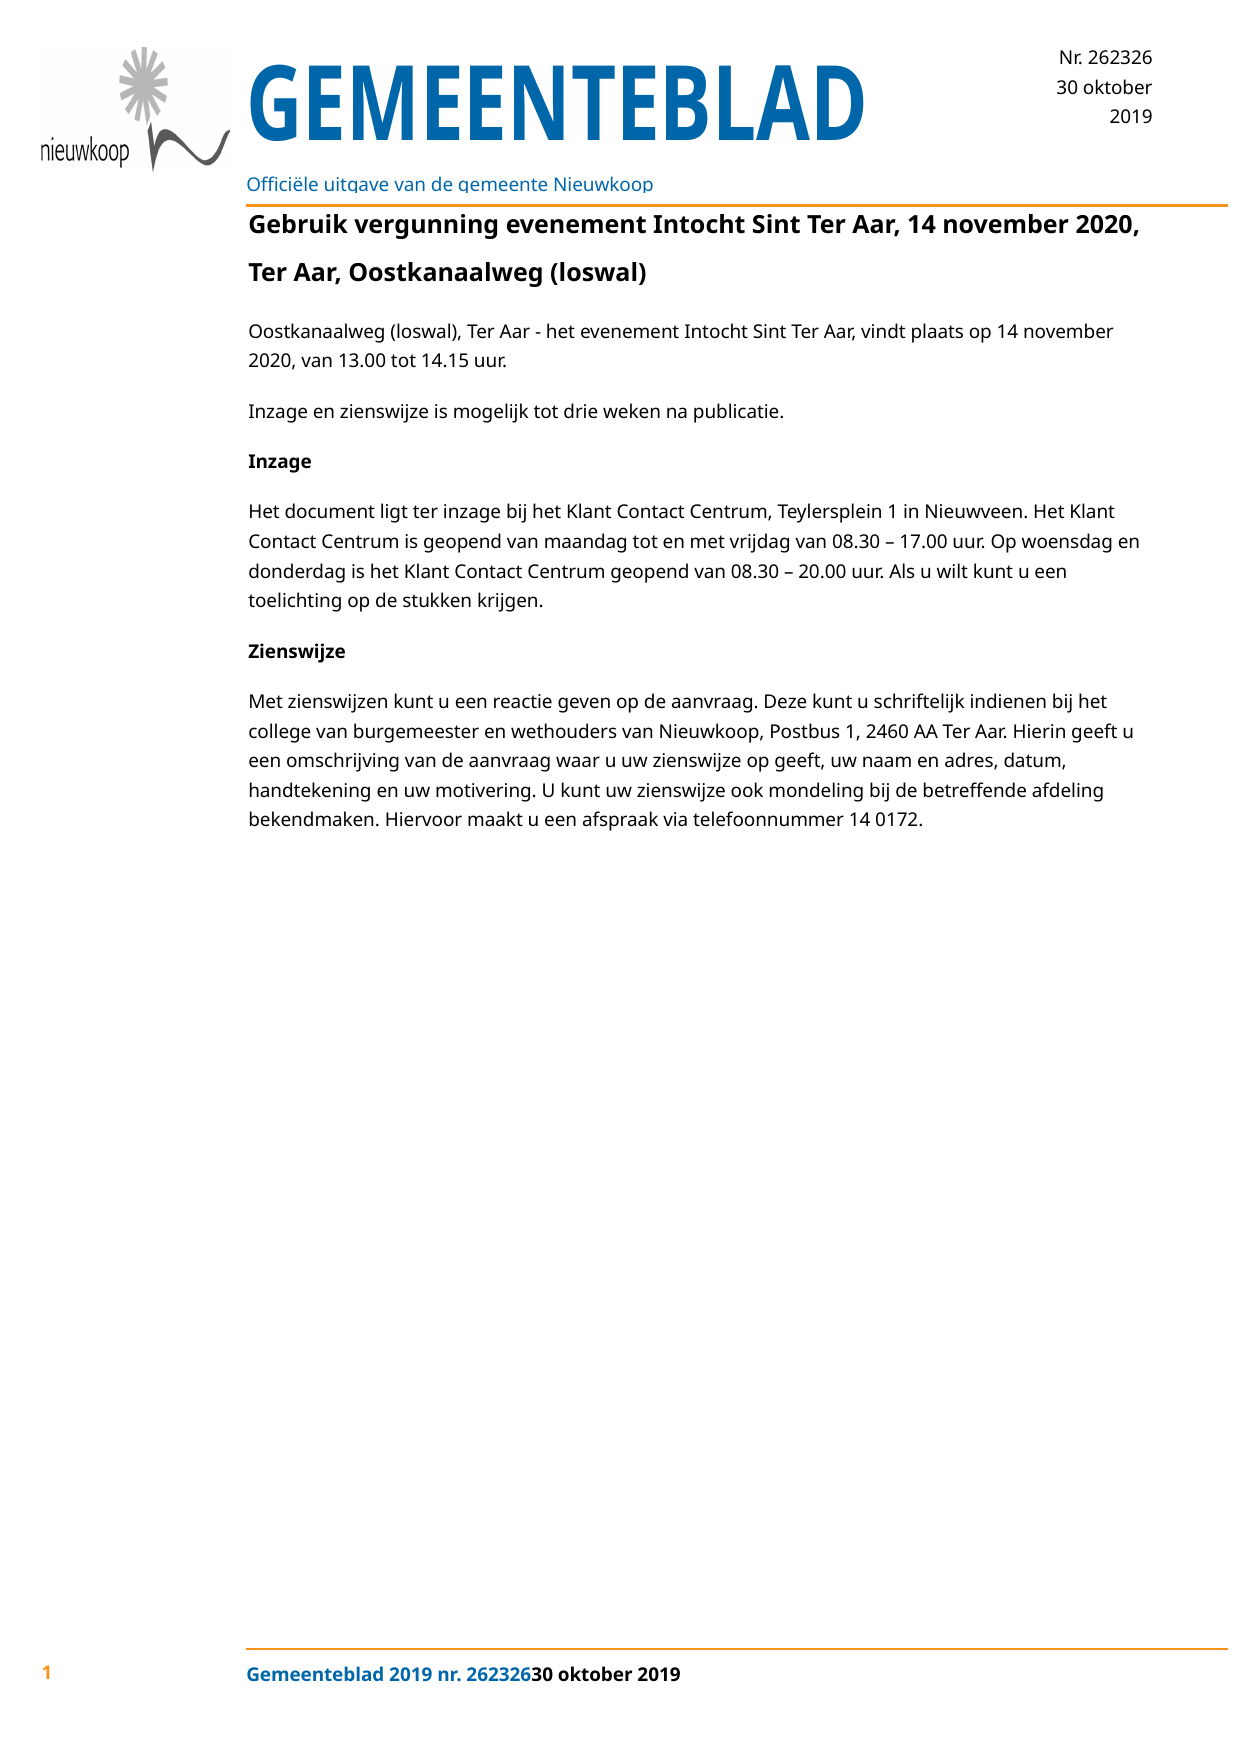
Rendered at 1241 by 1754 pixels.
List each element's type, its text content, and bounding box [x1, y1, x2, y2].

text Zienswijze [248, 638, 1152, 664]
text Inzage en zienswijze is mogelijk tot drie weken na publicatie. [248, 398, 1152, 424]
text Oostkanaalweg (loswal), Ter Aar - het evenement Intocht Sint Ter Aar, vindt plaats op 14 november 2020, van 13.00 tot 14.15 uur. [248, 318, 1152, 373]
text Het document ligt ter inzage bij het Klant Contact Centrum, Teylersplein 1 in Nieuwveen. Het Klant Contact Centrum is geopend van maandag tot en met vrijdag van 08.30 – 17.00 uur. Op woensdag en donderdag is het Klant Contact Centrum geopend van 08.30 – 20.00 uur. Als u wilt kunt u een toelichting op de stukken krijgen. [248, 499, 1152, 613]
text Inzage [248, 448, 1152, 474]
text Met zienswijzen kunt u een reactie geven op de aanvraag. Deze kunt u schriftelijk indienen bij het college van burgemeester en wethouders van Nieuwkoop, Postbus 1, 2460 AA Ter Aar. Hierin geeft u een omschrijving van de aanvraag waar u uw zienswijze op geeft, uw naam en adres, datum, handtekening en uw motivering. U kunt uw zienswijze ook mondeling bij de betreffende afdeling bekendmaken. Hiervoor maakt u een afspraak via telefoonnummer 14 0172. [248, 688, 1152, 832]
text Gebruik vergunning evenement Intocht Sint Ter Aar, 14 november 2020, Ter Aar, Oostkanaalweg (loswal) [248, 207, 1152, 288]
picture [41, 47, 231, 172]
